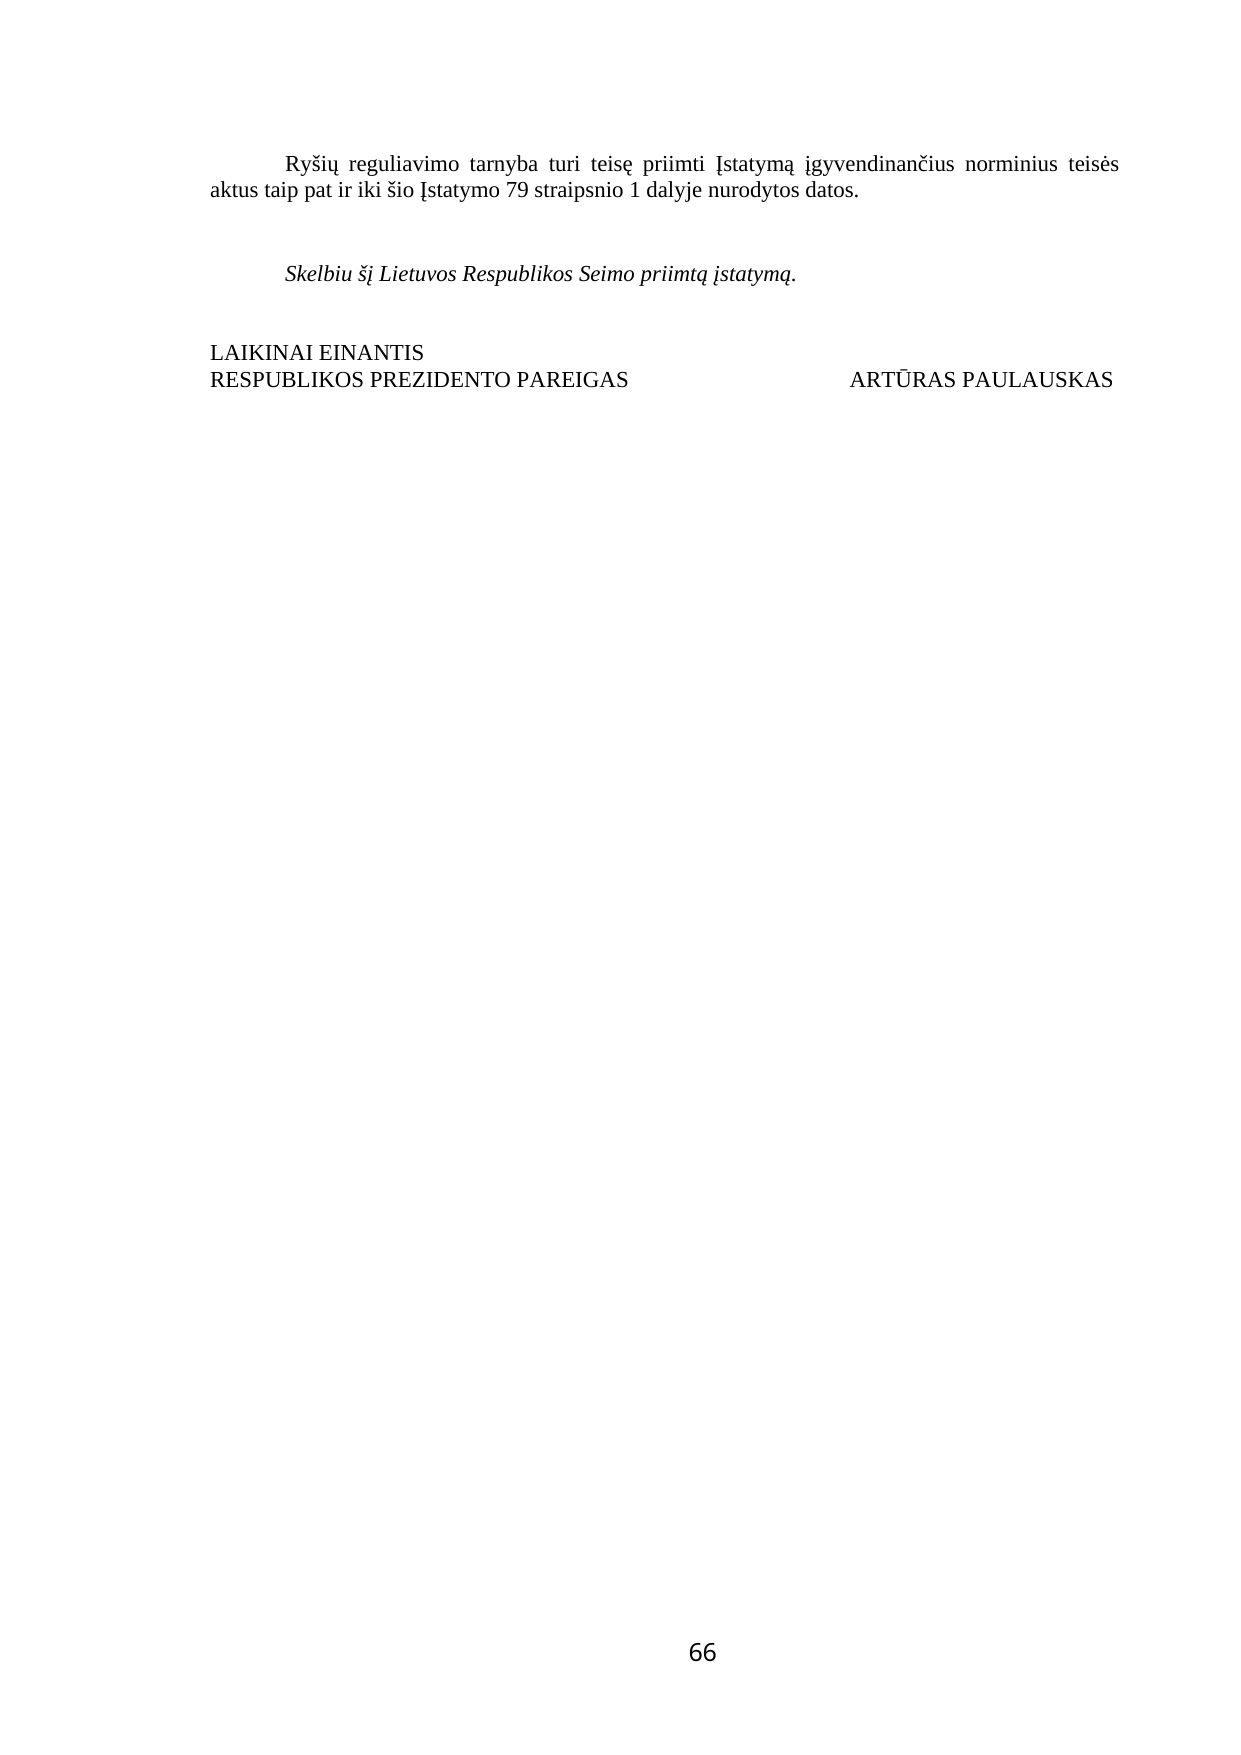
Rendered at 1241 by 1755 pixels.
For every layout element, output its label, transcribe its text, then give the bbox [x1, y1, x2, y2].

text Ryšių reguliavimo tarnyba turi teisę priimti Įstatymą įgyvendinančius norminius teisės aktus taip pat ir iki šio Įstatymo 79 straipsnio 1 dalyje nurodytos datos. [210, 150, 1120, 203]
text Skelbiu šį Lietuvos Respublikos Seimo priimtą įstatymą. [210, 260, 1120, 287]
text LAIKINAI EINANTIS [210, 339, 1120, 366]
text RESPUBLIKOS PREZIDENTO PAREIGAS ARTŪRAS PAULAUSKAS [210, 366, 1120, 392]
